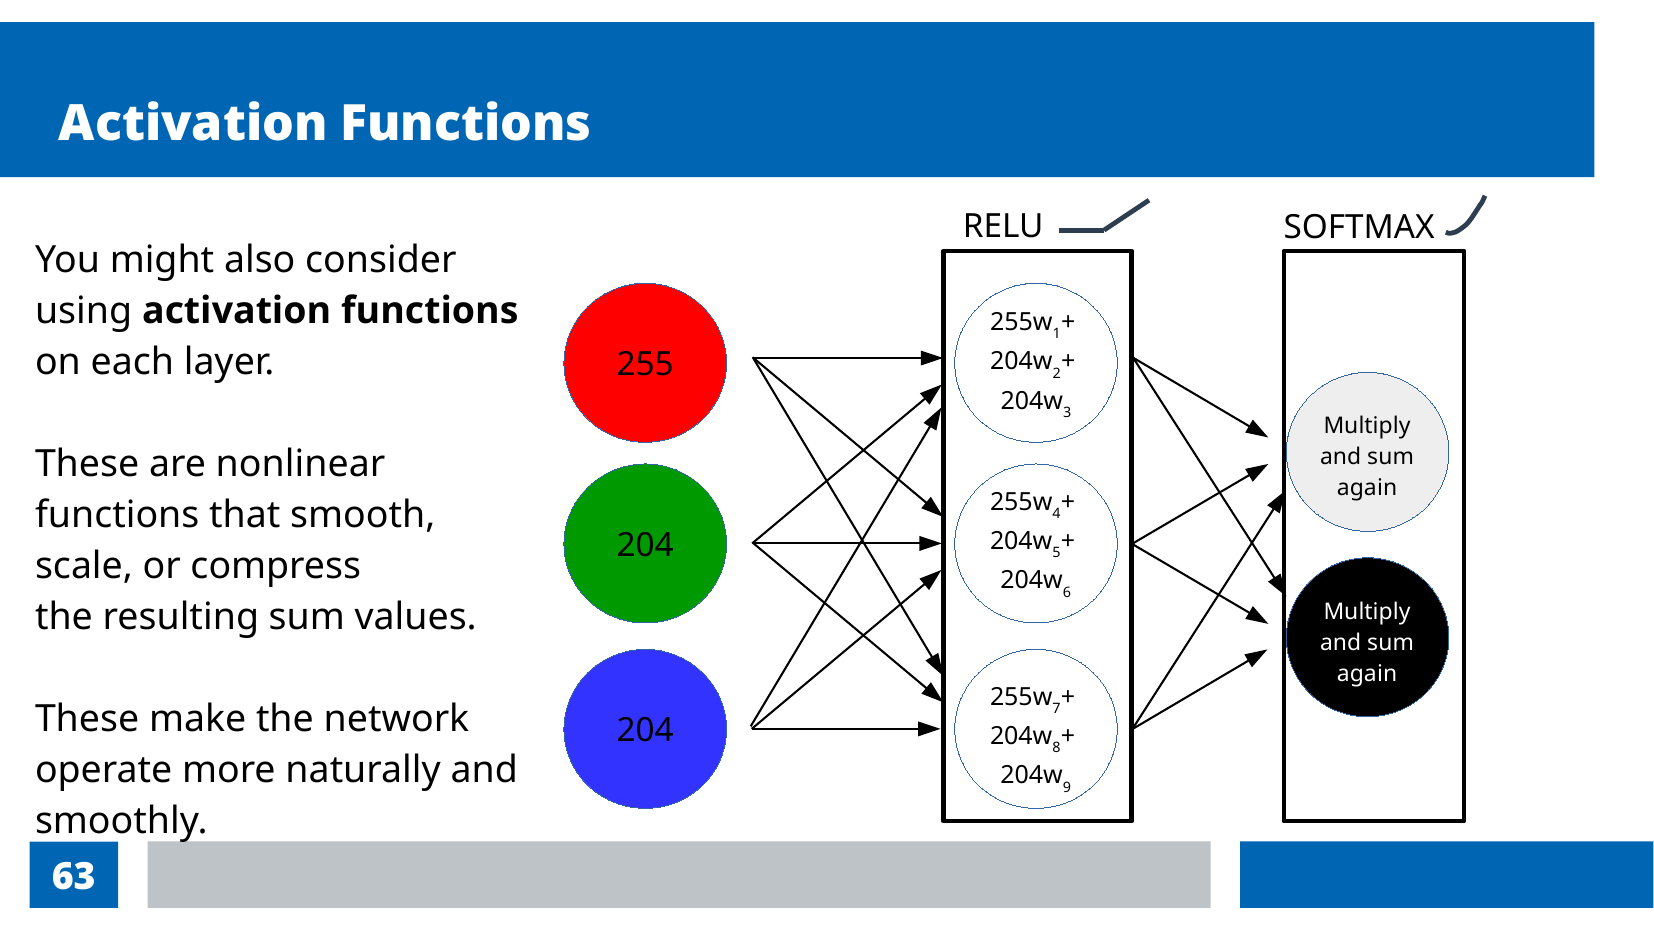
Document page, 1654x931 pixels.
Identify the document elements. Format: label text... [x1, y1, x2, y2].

text_box [1304, 557, 1431, 587]
text_box Multiply and sum again [1298, 587, 1436, 708]
text_box Multiply and sum again [1298, 401, 1436, 522]
text_box SOFTMAX [1268, 195, 1509, 342]
text_box [1286, 410, 1298, 493]
text_box You might also consider using activation functions on each layer. These are nonlinear functions that smooth, scale, or compress the resulting sum values. These make the network operate more naturally and smoothly. [20, 225, 541, 855]
text_box [1286, 596, 1298, 679]
text_box [1436, 594, 1449, 681]
text_box 255w7+ 204w8+ 204w9 [967, 671, 1104, 797]
text_box 255 [563, 283, 727, 443]
title Activation Functions [59, 44, 1595, 156]
text_box 255w4+ 204w5+ 204w6 [967, 476, 1104, 602]
text_box [1330, 708, 1405, 717]
text_box RELU [948, 195, 1074, 284]
text_box [1329, 522, 1406, 532]
text_box 204 [563, 463, 727, 623]
text_box 204 [563, 649, 727, 809]
text_box [1305, 372, 1431, 401]
text_box [1436, 408, 1449, 495]
text_box 255w1+ 204w2+ 204w3 [954, 284, 1118, 443]
